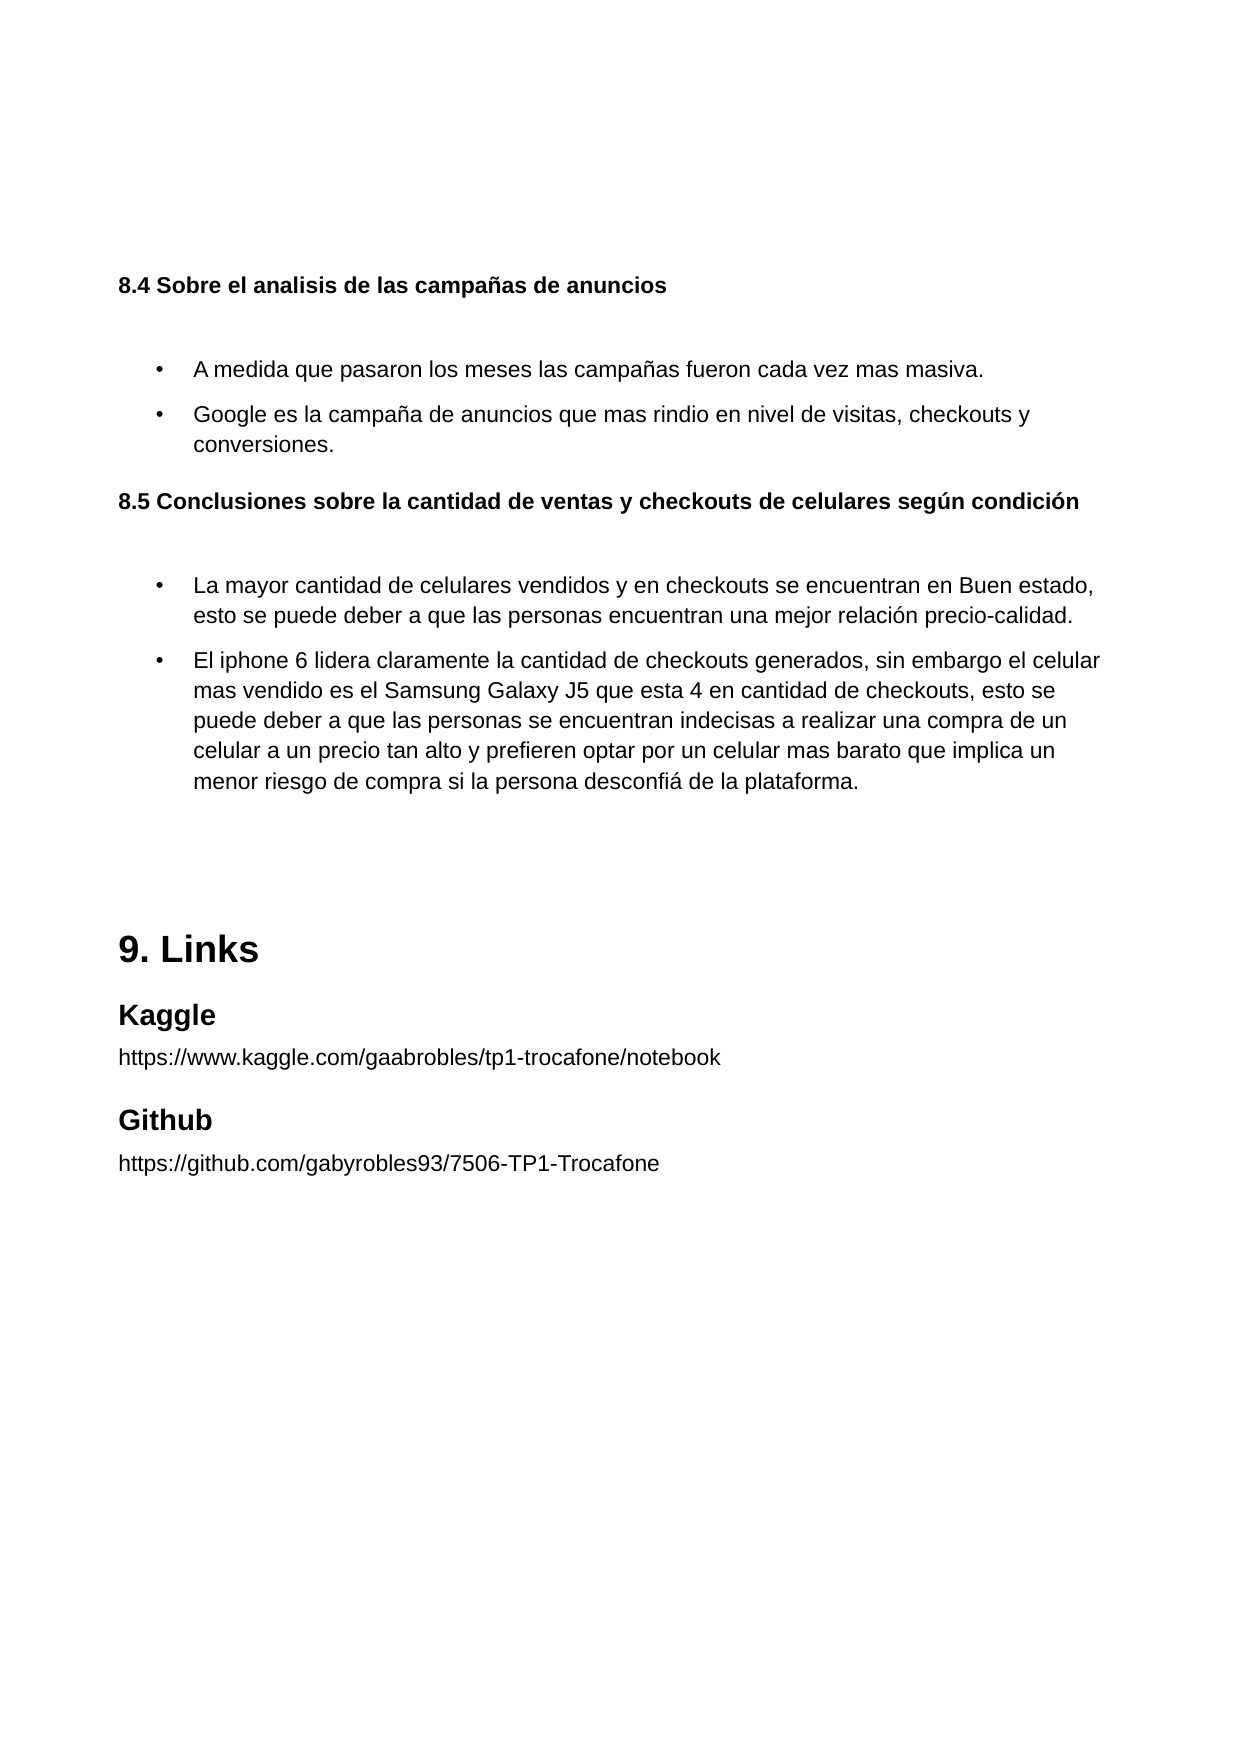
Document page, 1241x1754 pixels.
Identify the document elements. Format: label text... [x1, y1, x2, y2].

list A medida que pasaron los meses las campañas fueron cada vez mas masiva. [156, 356, 1122, 382]
subtitle 8.4 Sobre el analisis de las campañas de anuncios [118, 272, 1122, 298]
subtitle Kaggle [118, 998, 1122, 1031]
subtitle Github [118, 1103, 1122, 1137]
list El iphone 6 lidera claramente la cantidad de checkouts generados, sin embargo el celular mas vendido es el Samsung Galaxy J5 que esta 4 en cantidad de checkouts, esto se puede deber a que las personas se encuentran indecisas a realizar una compra de un celular a un precio tan alto y prefieren optar por un celular mas barato que implica un menor riesgo de compra si la persona desconfiá de la plataforma. [156, 647, 1122, 794]
subtitle 9. Links [118, 927, 1122, 971]
list La mayor cantidad de celulares vendidos y en checkouts se encuentran en Buen estado, esto se puede deber a que las personas encuentran una mejor relación precio-calidad. [156, 572, 1122, 628]
subtitle 8.5 Conclusiones sobre la cantidad de ventas y checkouts de celulares según condición [118, 488, 1122, 514]
list Google es la campaña de anuncios que mas rindio en nivel de visitas, checkouts y conversiones. [156, 401, 1122, 457]
text https://github.com/gabyrobles93/7506-TP1-Trocafone [118, 1149, 1122, 1176]
text https://www.kaggle.com/gaabrobles/tp1-trocafone/notebook [118, 1044, 1122, 1070]
